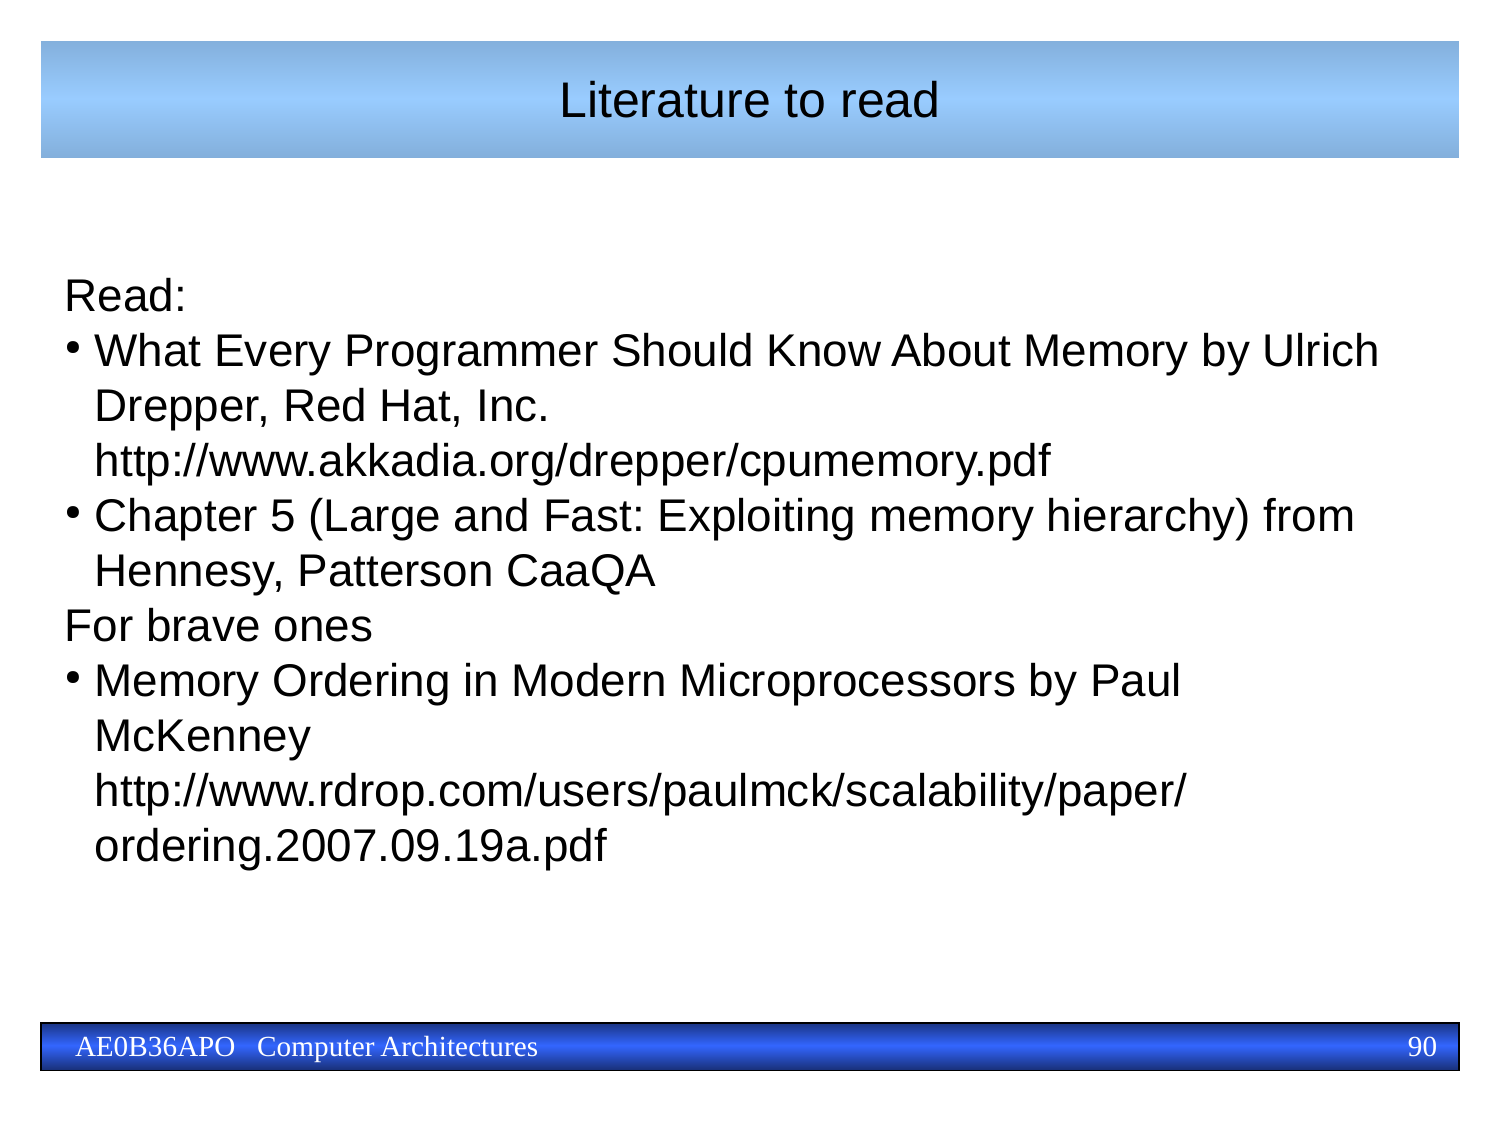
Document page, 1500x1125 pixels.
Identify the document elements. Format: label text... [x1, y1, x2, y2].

text_box Read: What Every Programmer Should Know About Memory by Ulrich Drepper, Red Hat, Inc. http://www.akkadia.org/drepper/cpumemory.pdf Chapter 5 (Large and Fast: Exploiting memory hierarchy) from Hennesy, Patterson CaaQA For brave ones Memory Ordering in Modern Microprocessors by Paul McKenney http://www.rdrop.com/users/paulmck/scalability/paper/ordering.2007.09.19a.pdf [49, 258, 1426, 939]
title Literature to read [41, 41, 1459, 158]
